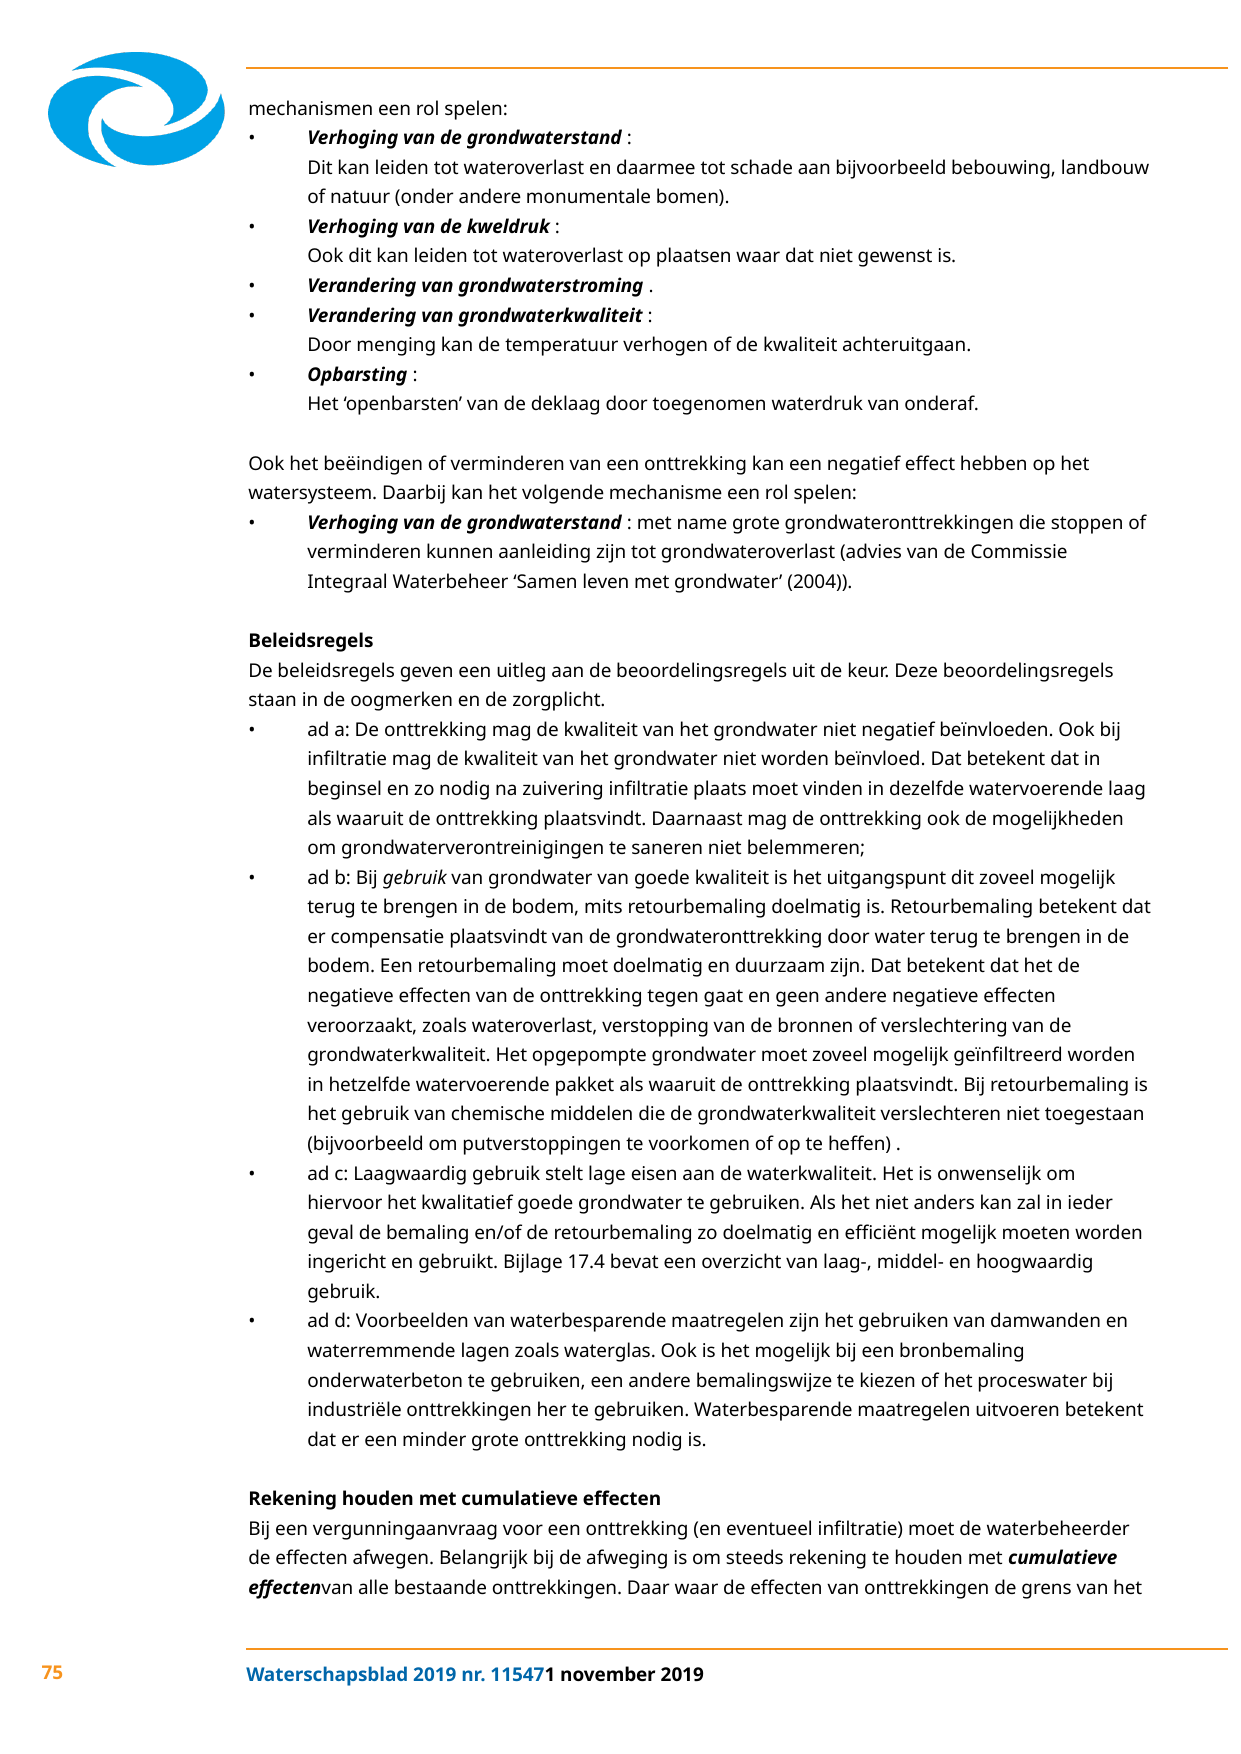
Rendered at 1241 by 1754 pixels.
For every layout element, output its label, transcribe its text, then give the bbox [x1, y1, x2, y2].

text mechanismen een rol spelen: [248, 95, 1152, 121]
list Verhoging van de grondwaterstand : [248, 124, 1152, 150]
list Dit kan leiden tot wateroverlast en daarmee tot schade aan bijvoorbeeld bebouwing, landbouw of natuur (onder andere monumentale bomen). [248, 154, 1152, 209]
list Verhoging van de grondwaterstand : met name grote grondwateronttrekkingen die stoppen of verminderen kunnen aanleiding zijn tot grondwateroverlast (advies van de Commissie Integraal Waterbeheer ‘Samen leven met grondwater’ (2004)). [248, 509, 1152, 594]
list ad c: Laagwaardig gebruik stelt lage eisen aan de waterkwaliteit. Het is onwenselijk om hiervoor het kwalitatief goede grondwater te gebruiken. Als het niet anders kan zal in ieder geval de bemaling en/of de retourbemaling zo doelmatig en efficiënt mogelijk moeten worden ingericht en gebruikt. Bijlage 17.4 bevat een overzicht van laag-, middel- en hoogwaardig gebruik. [248, 1160, 1152, 1304]
text Rekening houden met cumulatieve effecten [248, 1485, 1152, 1511]
text Beleidsregels [248, 627, 1152, 653]
text Bij een vergunningaanvraag voor een onttrekking (en eventueel infiltratie) moet de waterbeheerder de effecten afwegen. Belangrijk bij de afweging is om steeds rekening te houden met cumulatieve effectenvan alle bestaande onttrekkingen. Daar waar de effecten van onttrekkingen de grens van het [248, 1515, 1152, 1600]
picture [41, 47, 231, 172]
list Opbarsting : [248, 361, 1152, 387]
list Door menging kan de temperatuur verhogen of de kwaliteit achteruitgaan. [248, 331, 1152, 357]
list Het ‘openbarsten’ van de deklaag door toegenomen waterdruk van onderaf. [248, 391, 1152, 416]
list ad b: Bij gebruik van grondwater van goede kwaliteit is het uitgangspunt dit zoveel mogelijk terug te brengen in de bodem, mits retourbemaling doelmatig is. Retourbemaling betekent dat er compensatie plaatsvindt van de grondwateronttrekking door water terug te brengen in de bodem. Een retourbemaling moet doelmatig en duurzaam zijn. Dat betekent dat het de negatieve effecten van de onttrekking tegen gaat en geen andere negatieve effecten veroorzaakt, zoals wateroverlast, verstopping van de bronnen of verslechtering van de grondwaterkwaliteit. Het opgepompte grondwater moet zoveel mogelijk geïnfiltreerd worden in hetzelfde watervoerende pakket als waaruit de onttrekking plaatsvindt. Bij retourbemaling is het gebruik van chemische middelen die de grondwaterkwaliteit verslechteren niet toegestaan (bijvoorbeeld om putverstoppingen te voorkomen of op te heffen) . [248, 864, 1152, 1156]
list Verandering van grondwaterstroming . [248, 272, 1152, 298]
text Ook het beëindigen of verminderen van een onttrekking kan een negatief effect hebben op het watersysteem. Daarbij kan het volgende mechanisme een rol spelen: [248, 450, 1152, 505]
list ad a: De onttrekking mag de kwaliteit van het grondwater niet negatief beïnvloeden. Ook bij infiltratie mag de kwaliteit van het grondwater niet worden beïnvloed. Dat betekent dat in beginsel en zo nodig na zuivering infiltratie plaats moet vinden in dezelfde watervoerende laag als waaruit de onttrekking plaatsvindt. Daarnaast mag de onttrekking ook de mogelijkheden om grondwaterverontreinigingen te saneren niet belemmeren; [248, 716, 1152, 860]
list Ook dit kan leiden tot wateroverlast op plaatsen waar dat niet gewenst is. [248, 243, 1152, 268]
list Verandering van grondwaterkwaliteit : [248, 302, 1152, 328]
text De beleidsregels geven een uitleg aan de beoordelingsregels uit de keur. Deze beoordelingsregels staan in de oogmerken en de zorgplicht. [248, 657, 1152, 712]
list ad d: Voorbeelden van waterbesparende maatregelen zijn het gebruiken van damwanden en waterremmende lagen zoals waterglas. Ook is het mogelijk bij een bronbemaling onderwaterbeton te gebruiken, een andere bemalingswijze te kiezen of het proceswater bij industriële onttrekkingen her te gebruiken. Waterbesparende maatregelen uitvoeren betekent dat er een minder grote onttrekking nodig is. [248, 1308, 1152, 1452]
list Verhoging van de kweldruk : [248, 213, 1152, 239]
